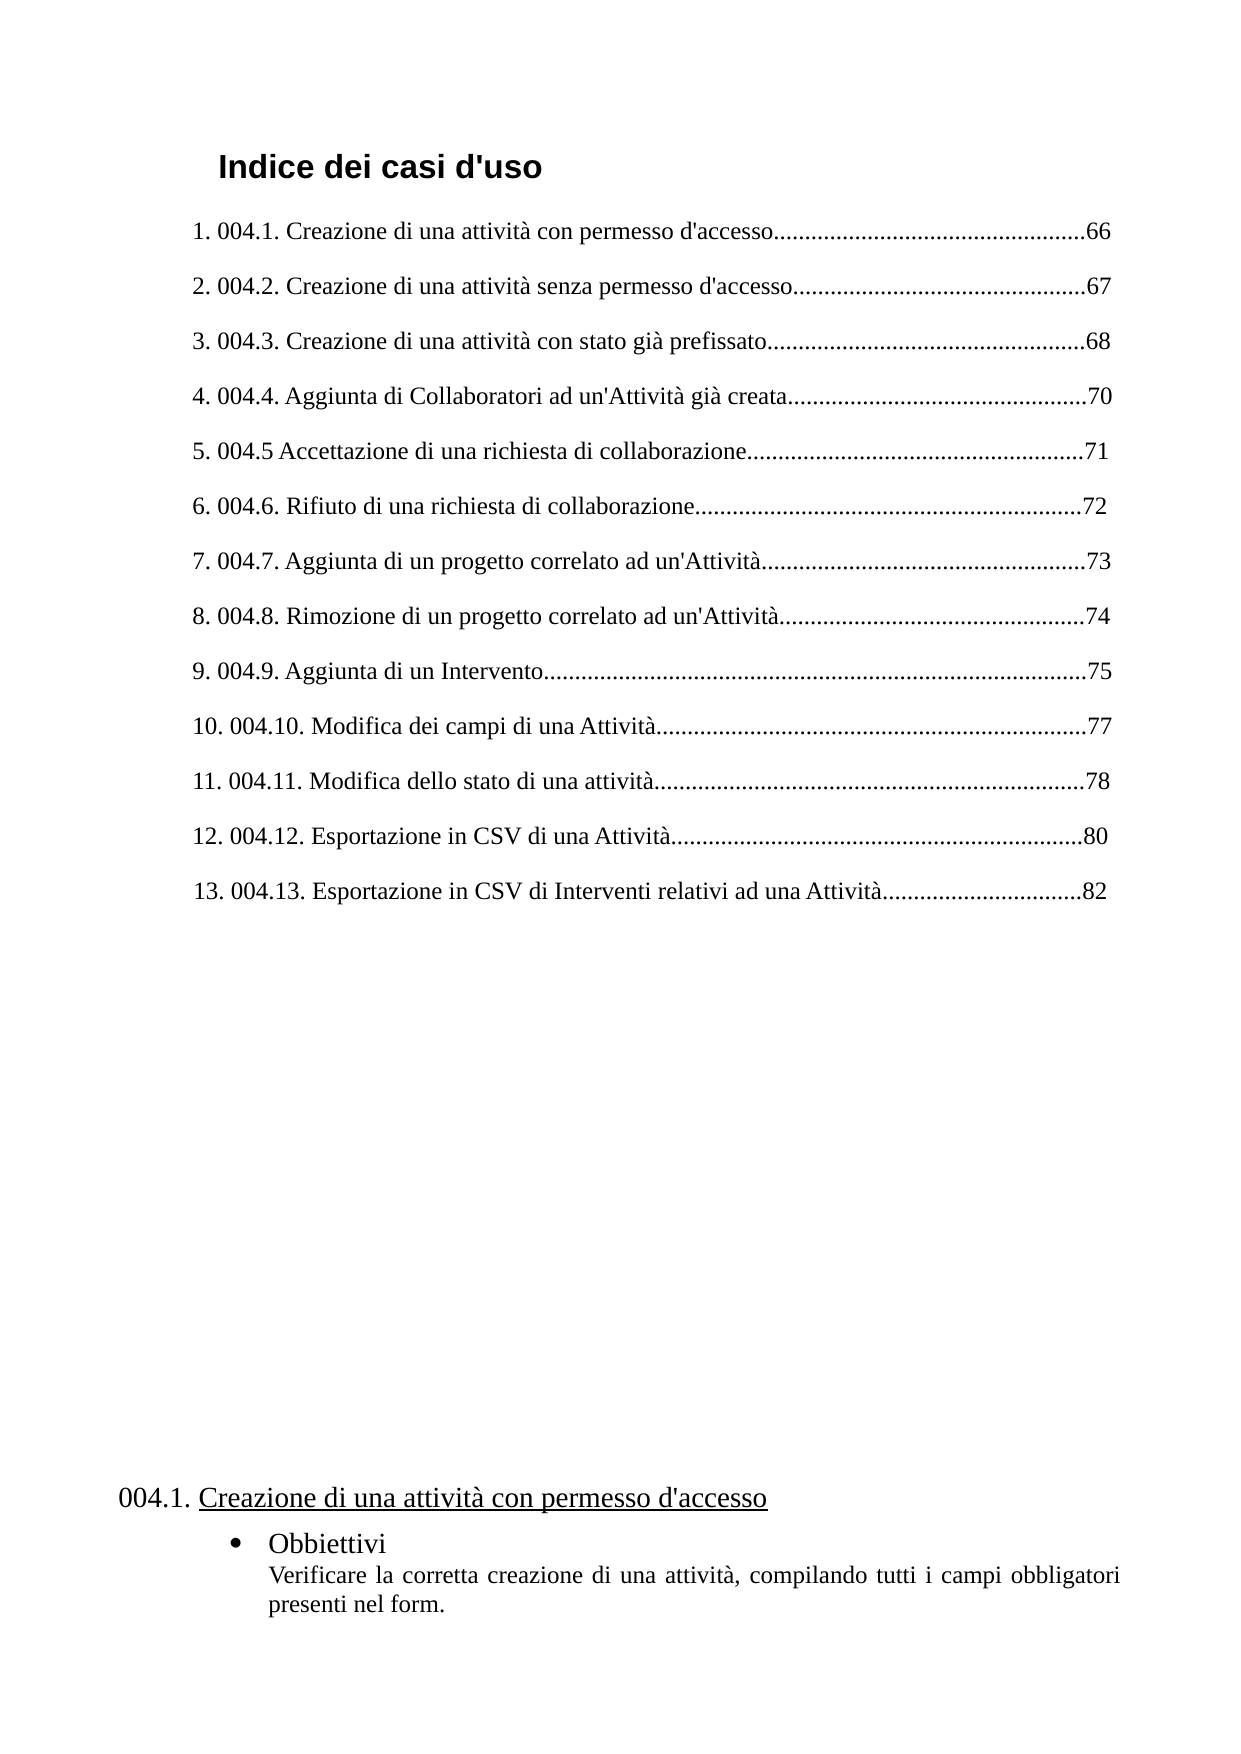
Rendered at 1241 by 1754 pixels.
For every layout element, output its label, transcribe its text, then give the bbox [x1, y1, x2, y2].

text 5. 004.5 Accettazione di una richiesta di collaborazione......................................................72 [118, 436, 1122, 465]
text 1. 004.1. Creazione di una attività con permesso d'accesso..................................................67 [118, 216, 1122, 245]
text 9. 004.9. Aggiunta di un Intervento.......................................................................................76 [118, 656, 1122, 685]
text 2. 004.2. Creazione di una attività senza permesso d'accesso...............................................68 [118, 271, 1122, 300]
text 3. 004.3. Creazione di una attività con stato già prefissato...................................................69 [118, 326, 1122, 355]
subtitle Indice dei casi d'uso [118, 147, 1122, 185]
text 11. 004.11. Modifica dello stato di una attività.....................................................................79 [118, 766, 1122, 795]
text 10. 004.10. Modifica dei campi di una Attività.....................................................................78 [118, 711, 1122, 740]
list 004.13. Esportazione in CSV di Interventi relativi ad una Attività................................83 [193, 876, 1122, 905]
text 8. 004.8. Rimozione di un progetto correlato ad un'Attività.................................................75 [118, 601, 1122, 630]
text 4. 004.4. Aggiunta di Collaboratori ad un'Attività già creata................................................71 [118, 381, 1122, 410]
text 6. 004.6. Rifiuto di una richiesta di collaborazione..............................................................73 [118, 491, 1122, 520]
subtitle 004.1. Creazione di una attività con permesso d'accesso [118, 1480, 1122, 1514]
text 12. 004.12. Esportazione in CSV di una Attività..................................................................81 [118, 821, 1122, 850]
text 7. 004.7. Aggiunta di un progetto correlato ad un'Attività....................................................74 [118, 546, 1122, 575]
list Obbiettivi [231, 1526, 1122, 1560]
text Verificare la corretta creazione di una attività, compilando tutti i campi obbligatori presenti nel form. [268, 1560, 1122, 1617]
